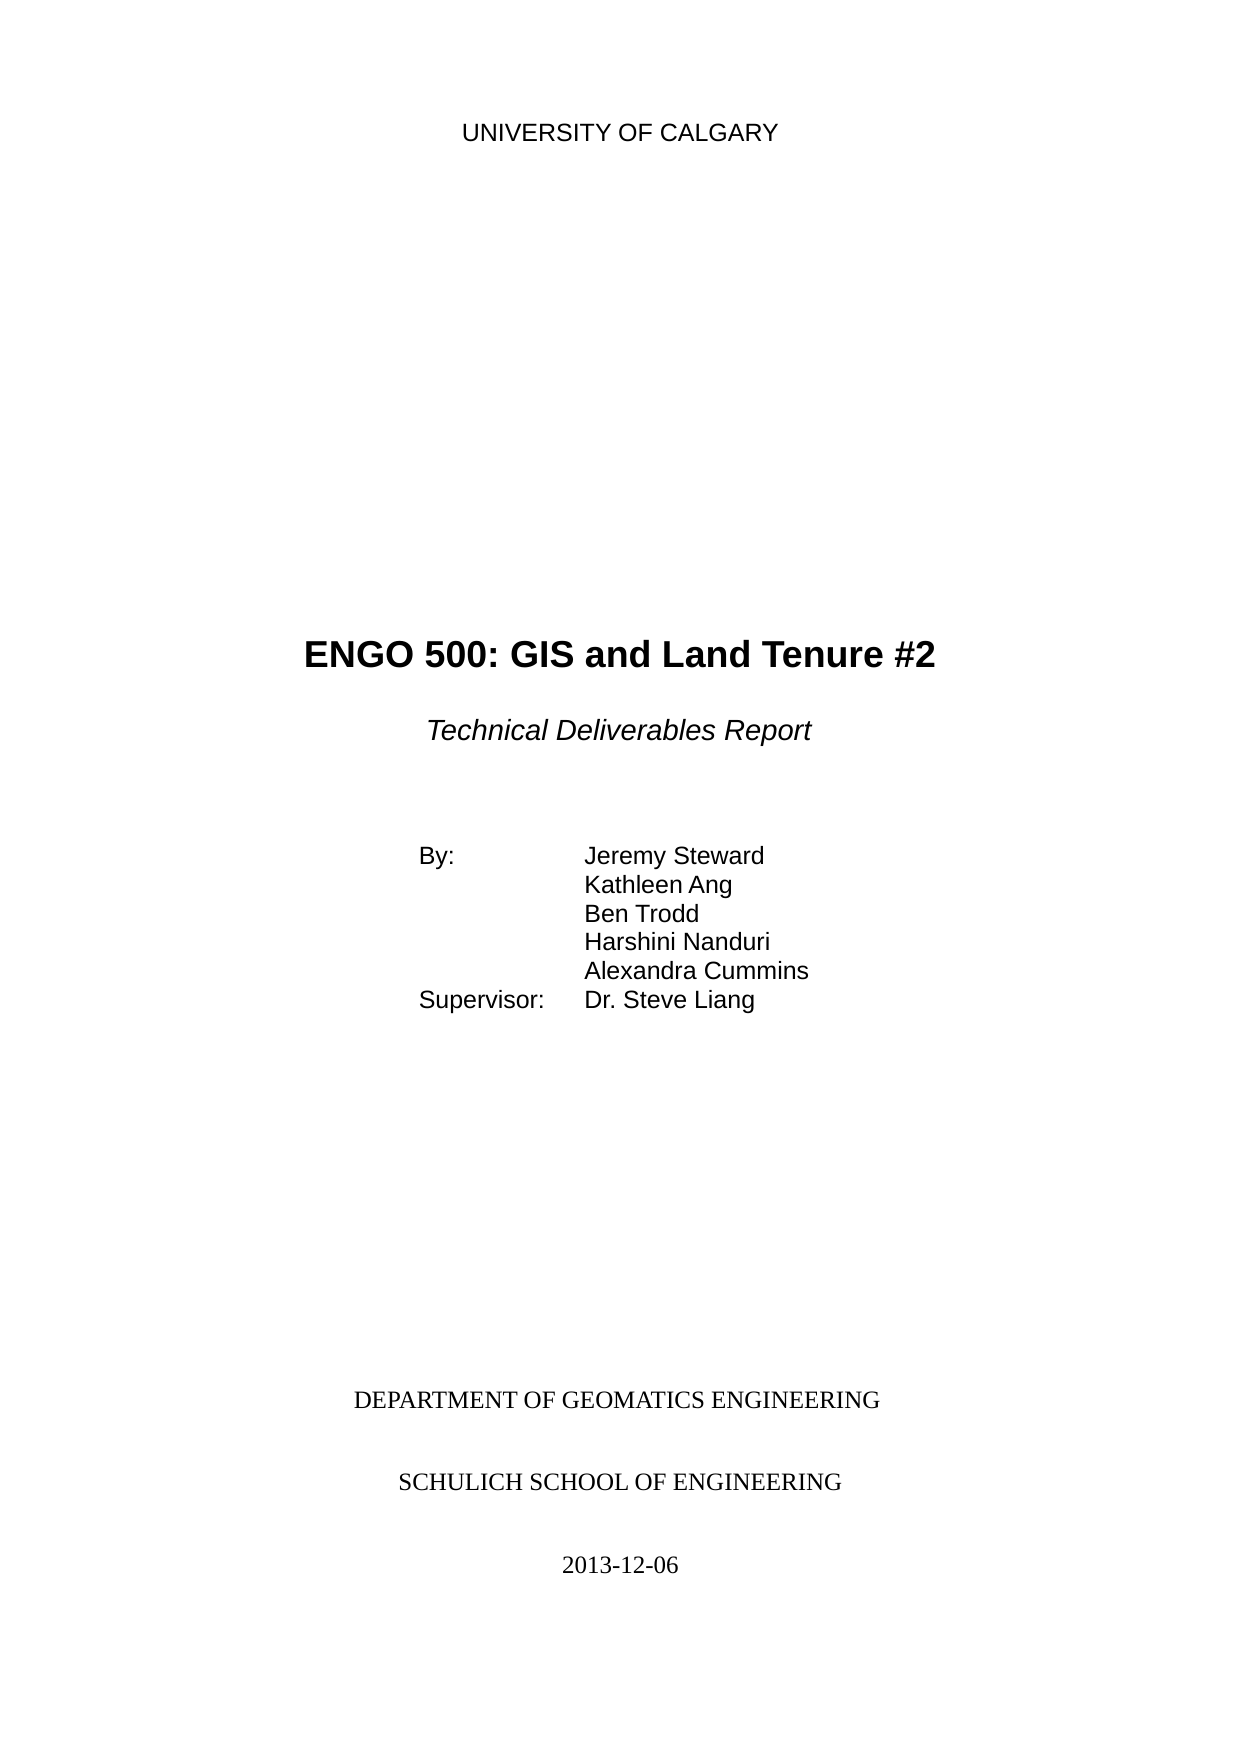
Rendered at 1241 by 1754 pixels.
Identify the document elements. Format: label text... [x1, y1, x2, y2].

table_cell Alexandra Cummins [584, 956, 822, 985]
title ENGO 500: GIS and Land Tenure #2 [118, 632, 1122, 675]
text UNIVERSITY OF CALGARY [118, 118, 1122, 147]
table_cell Dr. Steve Liang [584, 985, 822, 1013]
table_cell [419, 956, 584, 985]
text DEPARTMENT OF GEOMATICS ENGINEERING [118, 1385, 1122, 1413]
table_cell Ben Trodd [584, 899, 822, 927]
text SCHULICH SCHOOL OF ENGINEERING [118, 1467, 1122, 1496]
text 2013-12-06 [118, 1550, 1122, 1578]
table_cell Kathleen Ang [584, 870, 822, 898]
table_cell Supervisor: [419, 985, 584, 1013]
table_cell [419, 870, 584, 898]
table_header Jeremy Steward [584, 841, 822, 870]
subtitle Technical Deliverables Report [118, 712, 1122, 746]
table_header By: [419, 841, 584, 870]
table_cell Harshini Nanduri [584, 927, 822, 956]
table_cell [419, 899, 584, 927]
table_cell [419, 927, 584, 956]
